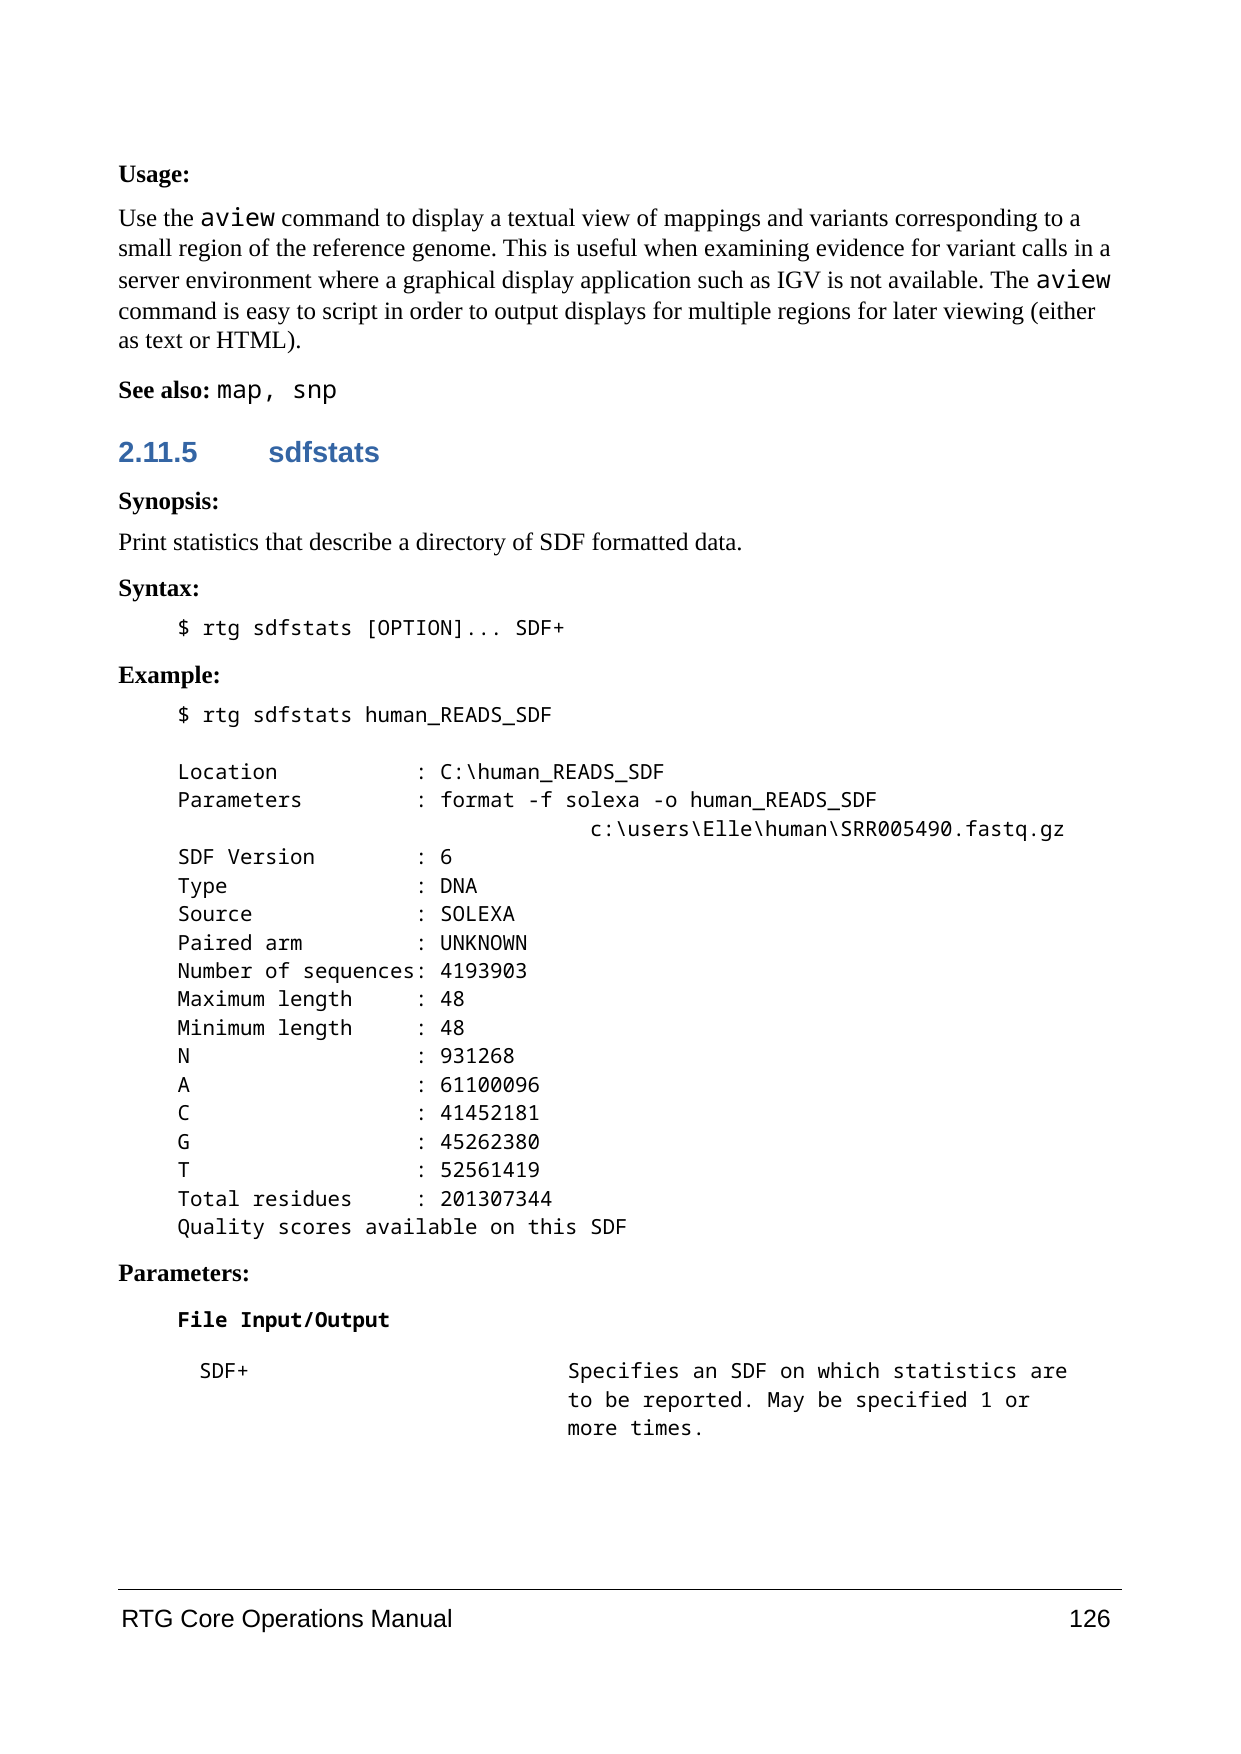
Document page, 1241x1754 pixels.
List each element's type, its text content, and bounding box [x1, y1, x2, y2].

subtitle Usage: [118, 159, 1122, 187]
text N : 931268 [177, 1041, 1122, 1070]
text G : 45262380 [177, 1127, 1122, 1155]
text Print statistics that describe a directory of SDF formatted data. [118, 527, 1122, 555]
text $ rtg sdfstats human_READS_SDF [177, 700, 1122, 729]
text A : 61100096 [177, 1070, 1122, 1098]
text Parameters : format -f solexa -o human_READS_SDF c:\users\Elle\human\SRR005490.fastq.gz [177, 786, 1122, 842]
text Use the aview command to display a textual view of mappings and variants corresponding to a small region of the reference genome. This is useful when examining evidence for variant calls in a server environment where a graphical display application such as IGV is not available. The aview command is easy to script in order to output displays for multiple regions for later viewing (either as text or HTML). [118, 199, 1122, 353]
text Number of sequences: 4193903 [177, 956, 1122, 984]
subtitle Syntax: [118, 573, 1122, 602]
text Type : DNA [177, 871, 1122, 899]
table_header [118, 1345, 193, 1460]
text Source : SOLEXA [177, 899, 1122, 928]
text Total residues : 201307344 [177, 1184, 1122, 1212]
subtitle Synopsis: [118, 486, 1122, 515]
text Location : C:\human_READS_SDF [177, 757, 1122, 786]
text Minimum length : 48 [177, 1013, 1122, 1041]
text Paired arm : UNKNOWN [177, 928, 1122, 956]
text $ rtg sdfstats [OPTION]... SDF+ [177, 613, 1122, 642]
text C : 41452181 [177, 1098, 1122, 1127]
subtitle Example: [118, 660, 1122, 688]
subtitle Parameters: [118, 1258, 1122, 1287]
text File Input/Output [177, 1305, 1122, 1333]
text Quality scores available on this SDF [177, 1212, 1122, 1241]
subtitle sdfstats [118, 435, 1122, 468]
text Maximum length : 48 [177, 984, 1122, 1013]
table_header Specifies an SDF on which statistics are to be reported. May be specified 1 or more times. [561, 1345, 1093, 1460]
text T : 52561419 [177, 1155, 1122, 1184]
text See also: map, snp [118, 371, 1122, 405]
table_header SDF+ [193, 1345, 561, 1460]
text SDF Version : 6 [177, 842, 1122, 871]
